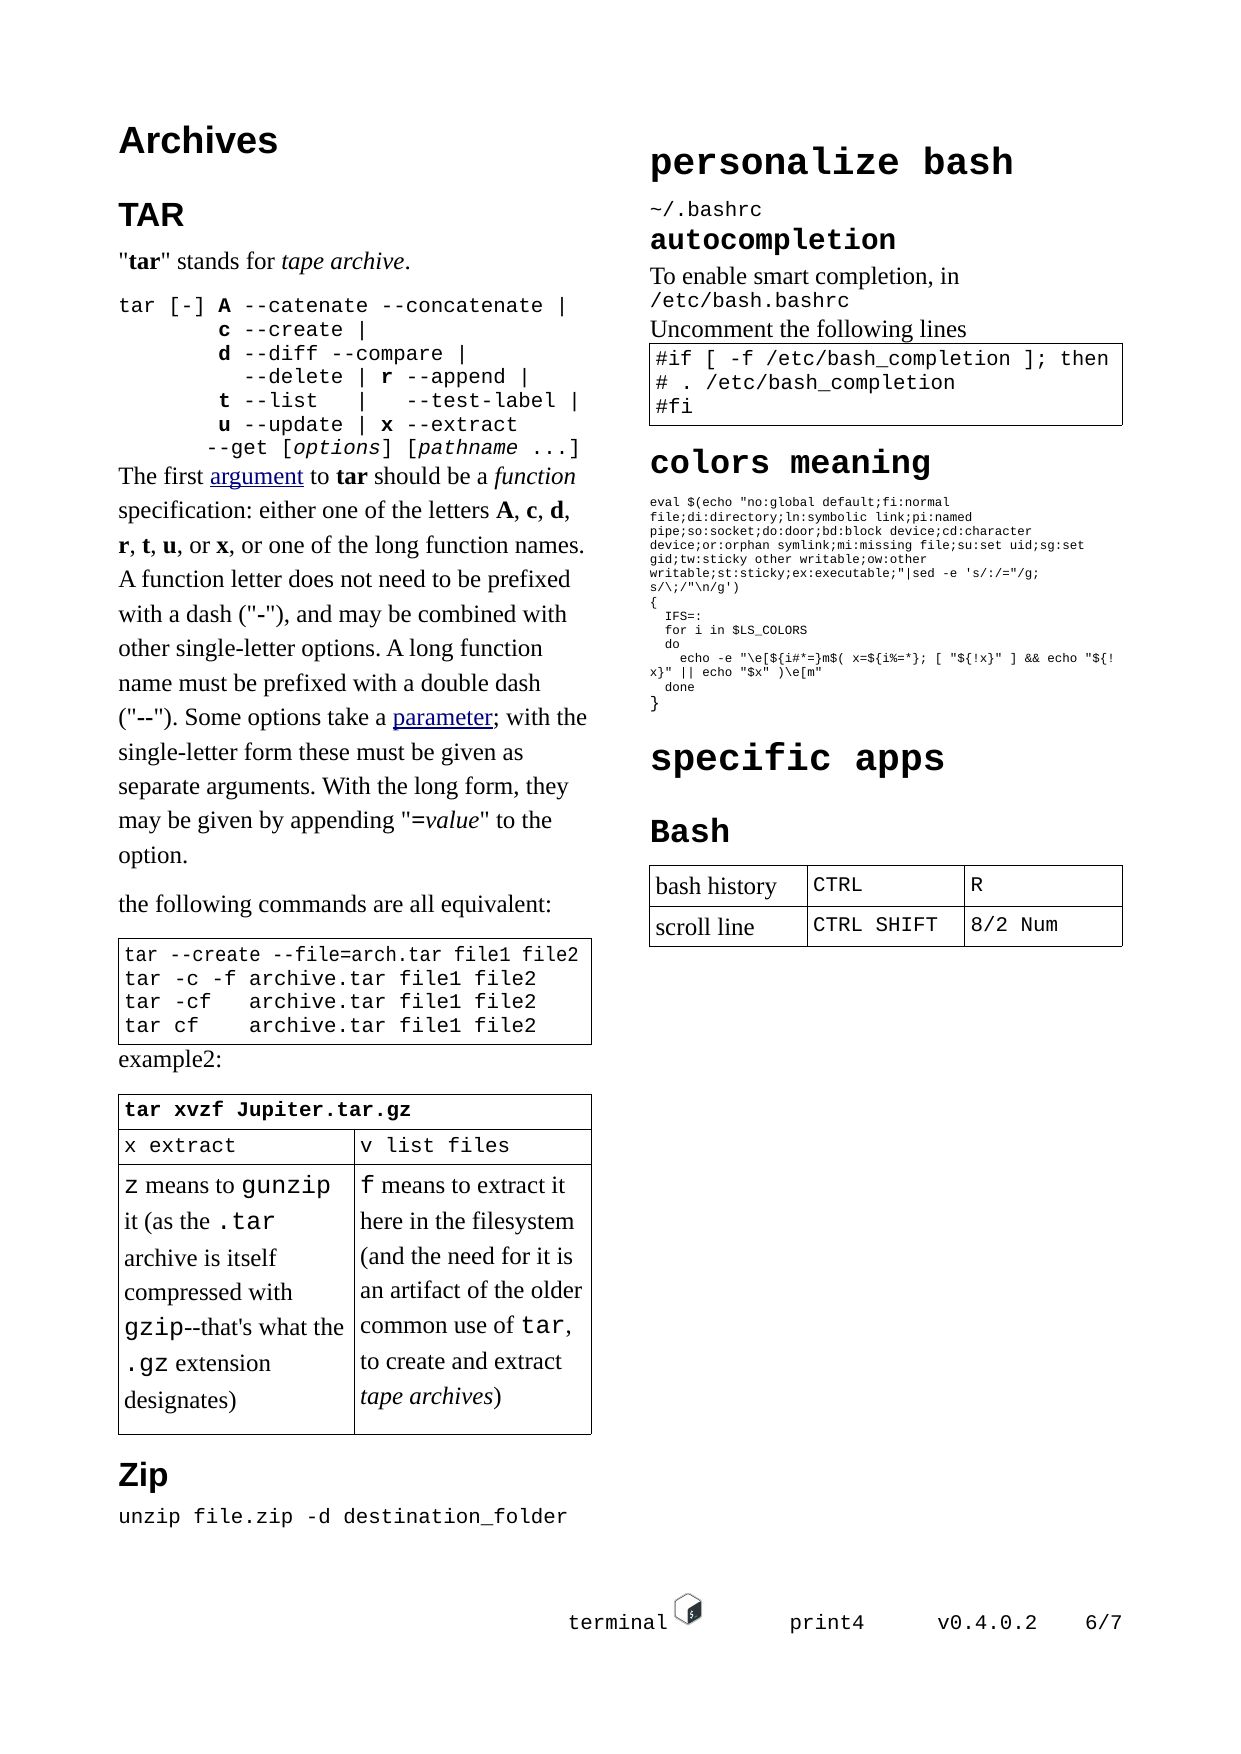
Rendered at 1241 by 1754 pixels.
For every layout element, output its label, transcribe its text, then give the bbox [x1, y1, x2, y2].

text /etc/bash.bashrc [649, 290, 1122, 314]
table_cell f means to extract it here in the filesystem (and the need for it is an artifact of the older common use of tar, to create and extract tape archives) [355, 1165, 591, 1434]
text The first argument to tar should be a function specification: either one of the letters A, c, d, r, t, u, or x, or one of the long function names. A function letter does not need to be prefixed with a dash ("-"), and may be combined with other single-letter options. A long function name must be prefixed with a double dash ("--"). Some options take a parameter; with the single-letter form these must be given as separate arguments. With the long form, they may be given by appending "=value" to the option. [118, 461, 591, 869]
table_cell CTRL SHIFT [808, 907, 964, 946]
subtitle Bash [649, 815, 1122, 853]
table_header R [965, 866, 1122, 906]
table_header tar --create --file=arch.tar file1 file2 tar -c -f archive.tar file1 file2 tar -cf archive.tar file1 file2 tar cf archive.tar file1 file2 [119, 939, 591, 1044]
table_cell z means to gunzip it (as the .tar archive is itself compressed with gzip--that's what the .gz extension designates) [119, 1165, 354, 1434]
text IFS=: [649, 610, 1122, 624]
table_header bash history [650, 866, 807, 906]
table_cell 8/2 Num [965, 907, 1122, 946]
text example2: [118, 1045, 591, 1073]
text do [649, 638, 1122, 652]
text for i in $LS_COLORS [649, 624, 1122, 638]
table_header tar xvzf Jupiter.tar.gz [119, 1095, 591, 1129]
table_header CTRL [808, 866, 964, 906]
subtitle colors meaning [649, 446, 1122, 484]
subtitle Zip [118, 1455, 591, 1494]
text --get [options] [pathname ...] [118, 437, 591, 461]
text "tar" stands for tape archive. [118, 246, 591, 275]
text } [649, 695, 1122, 714]
table_cell x extract [119, 1130, 354, 1164]
text the following commands are all equivalent: [118, 889, 591, 918]
text d --diff --compare | [118, 343, 591, 366]
text To enable smart completion, in [649, 261, 1122, 290]
subtitle Archives [118, 118, 591, 162]
subtitle autocompletion [649, 225, 1122, 258]
text ~/.bashrc [649, 198, 1122, 222]
subtitle specific apps [649, 739, 1122, 782]
text --delete | r --append | [118, 366, 591, 390]
text unzip file.zip -d destination_folder [118, 1506, 591, 1530]
text c --create | [118, 319, 591, 343]
text t --list | --test-label | [118, 390, 591, 413]
table_header #if [ -f /etc/bash_completion ]; then # . /etc/bash_completion #fi [650, 344, 1122, 425]
text echo -e "\e[${i#*=}m$( x=${i%=*}; [ "${!x}" ] && echo "${!x}" || echo "$x" )\e[m" [649, 652, 1122, 681]
text done [649, 681, 1122, 695]
subtitle TAR [118, 195, 591, 234]
table_cell scroll line [650, 907, 807, 946]
picture [667, 1588, 709, 1630]
text { [649, 596, 1122, 610]
text eval $(echo "no:global default;fi:normal file;di:directory;ln:symbolic link;pi:named pipe;so:socket;do:door;bd:block device;cd:character device;or:orphan symlink;mi:missing file;su:set uid;sg:set gid;tw:sticky other writable;ow:other writable;st:sticky;ex:executable;"|sed -e 's/:/="/g; s/\;/"\n/g') [649, 496, 1122, 596]
subtitle personalize bash [649, 143, 1122, 186]
text Uncomment the following lines [649, 314, 1122, 342]
text tar [-] A --catenate --concatenate | [118, 295, 591, 319]
text u --update | x --extract [118, 413, 591, 437]
table_cell v list files [355, 1130, 591, 1164]
